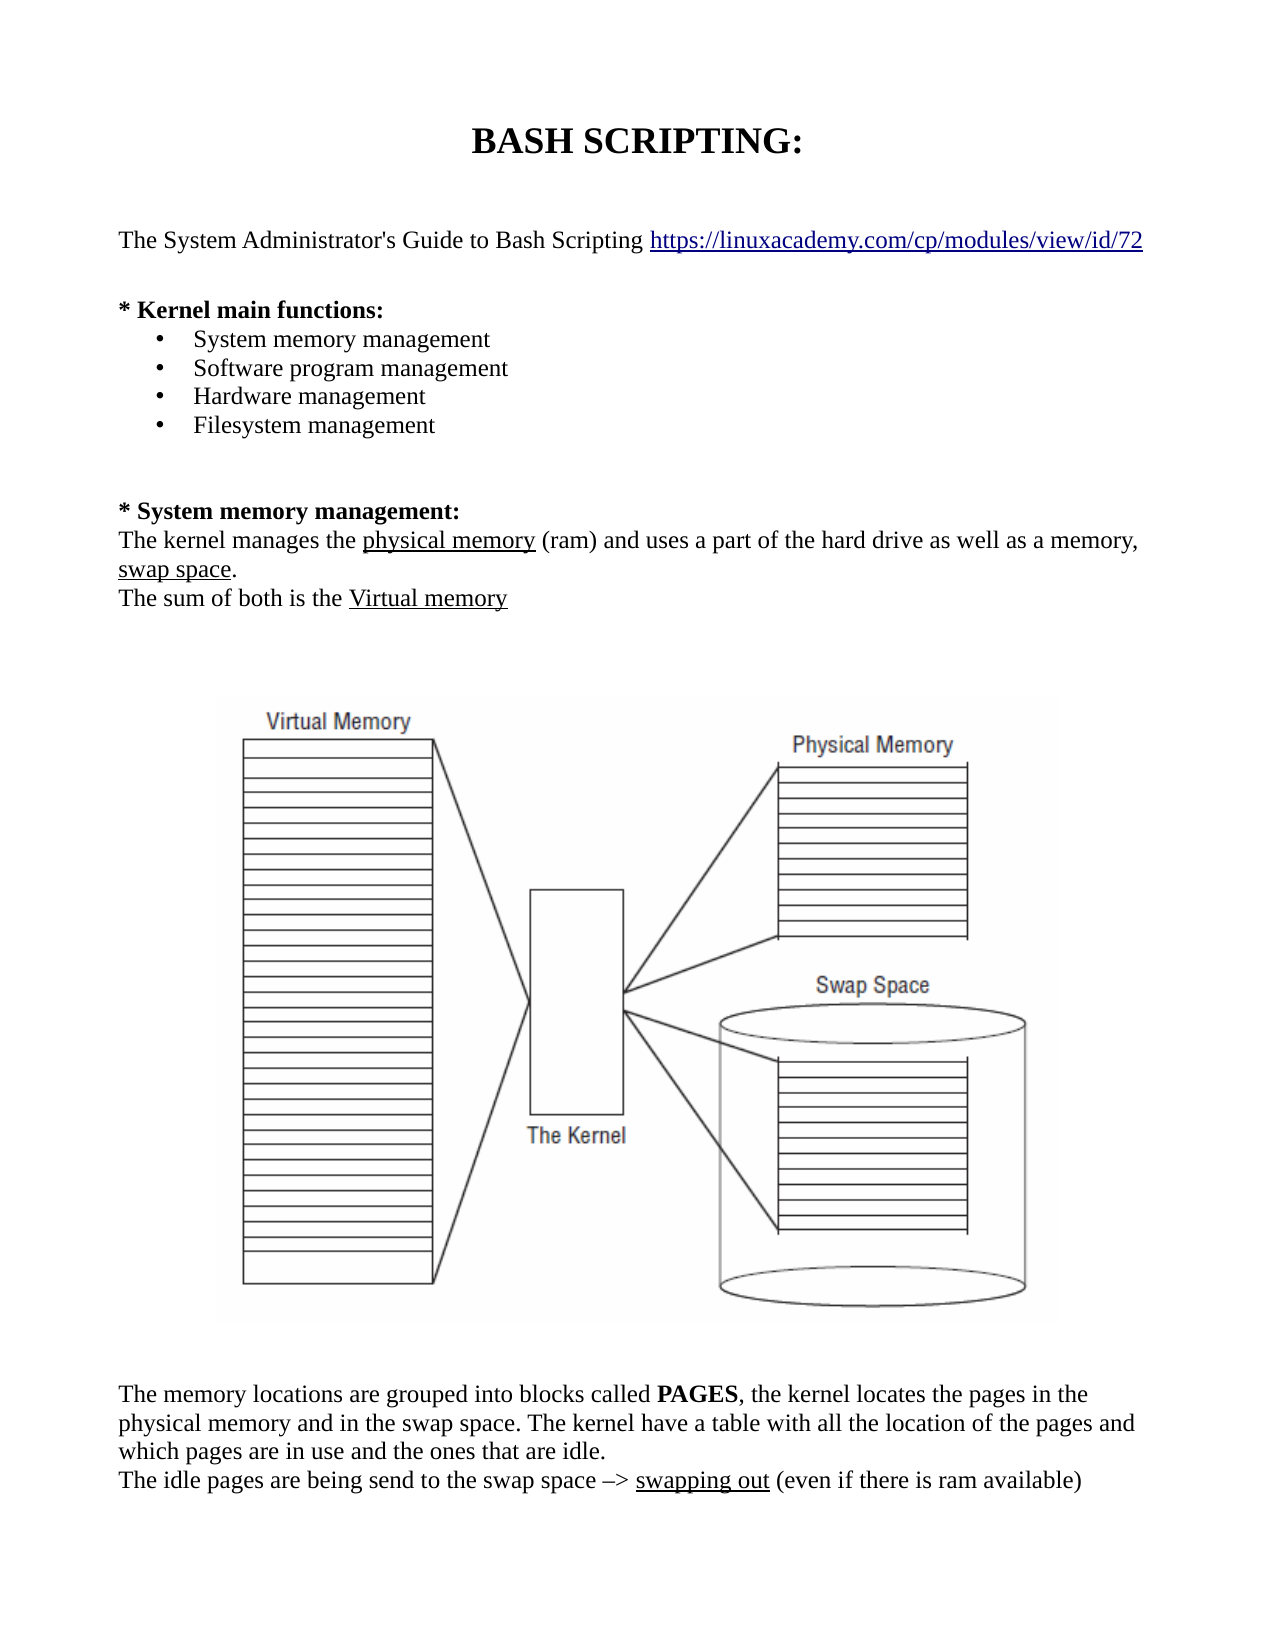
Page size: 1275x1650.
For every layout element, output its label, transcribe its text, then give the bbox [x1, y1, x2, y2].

text The sum of both is the Virtual memory [118, 583, 1157, 611]
text The memory locations are grouped into blocks called PAGES, the kernel locates the pages in the physical memory and in the swap space. The kernel have a table with all the location of the pages and which pages are in use and the ones that are idle. [118, 1379, 1157, 1465]
list Hardware management [156, 381, 1157, 410]
text BASH SCRIPTING: [118, 118, 1157, 161]
text The kernel manages the physical memory (ram) and uses a part of the hard drive as well as a memory, swap space. [118, 525, 1157, 583]
picture [215, 697, 1060, 1322]
text * Kernel main functions: [118, 295, 1157, 324]
subtitle The System Administrator's Guide to Bash Scripting https://linuxacademy.com/cp/modules/view/id/72 [118, 225, 1157, 254]
list System memory management [156, 324, 1157, 353]
list Filesystem management [156, 410, 1157, 439]
text * System memory management: [118, 496, 1157, 525]
text The idle pages are being send to the swap space –> swapping out (even if there is ram available) [118, 1465, 1157, 1494]
list Software program management [156, 353, 1157, 381]
